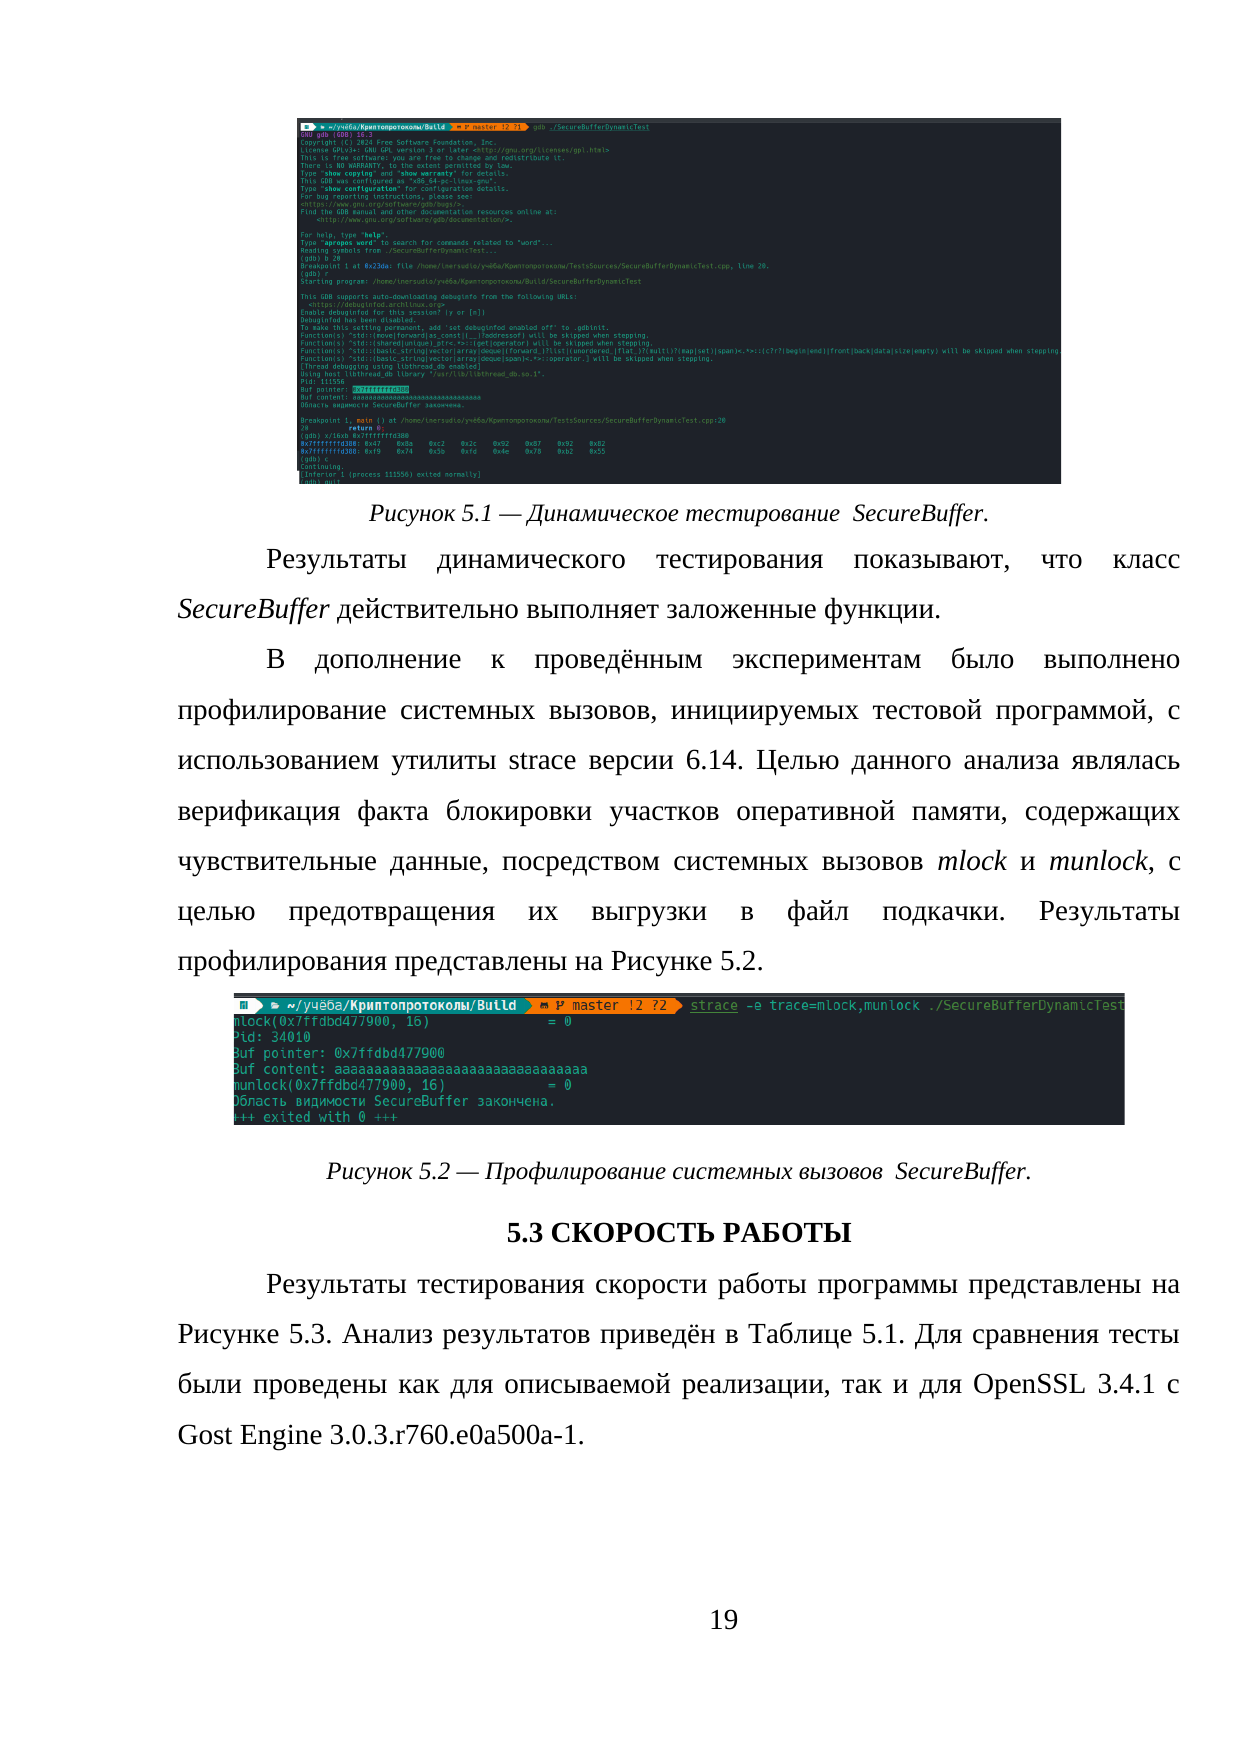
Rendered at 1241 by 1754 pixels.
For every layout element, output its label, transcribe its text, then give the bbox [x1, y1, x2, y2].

text Результаты тестирования скорости работы программы представлены на Рисунке 5.3. Анализ результатов приведён в Таблице 5.1. Для сравнения тесты были проведены как для описываемой реализации, так и для OpenSSL 3.4.1 с Gost Engine 3.0.3.r760.e0a500a-1. [177, 1266, 1181, 1450]
text Результаты динамического тестирования показывают, что класс SecureBuffer действительно выполняет заложенные функции. [177, 541, 1181, 625]
text Рисунок 5.2 — Профилирование системных вызовов SecureBuffer. [177, 1125, 1181, 1184]
picture [233, 993, 1125, 1125]
text В дополнение к проведённым экспериментам было выполнено профилирование системных вызовов, инициируемых тестовой программой, с использованием утилиты strace версии 6.14. Целью данного анализа являлась верификация факта блокировки участков оперативной памяти, содержащих чувствительные данные, посредством системных вызовов mlock и munlock, с целью предотвращения их выгрузки в файл подкачки. Результаты профилирования представлены на Рисунке 5.2. [177, 642, 1181, 977]
picture [297, 118, 1062, 484]
subtitle 5.3 СКОРОСТЬ РАБОТЫ [177, 1216, 1181, 1249]
text Рисунок 5.1 — Динамическое тестирование SecureBuffer. [177, 484, 1181, 527]
